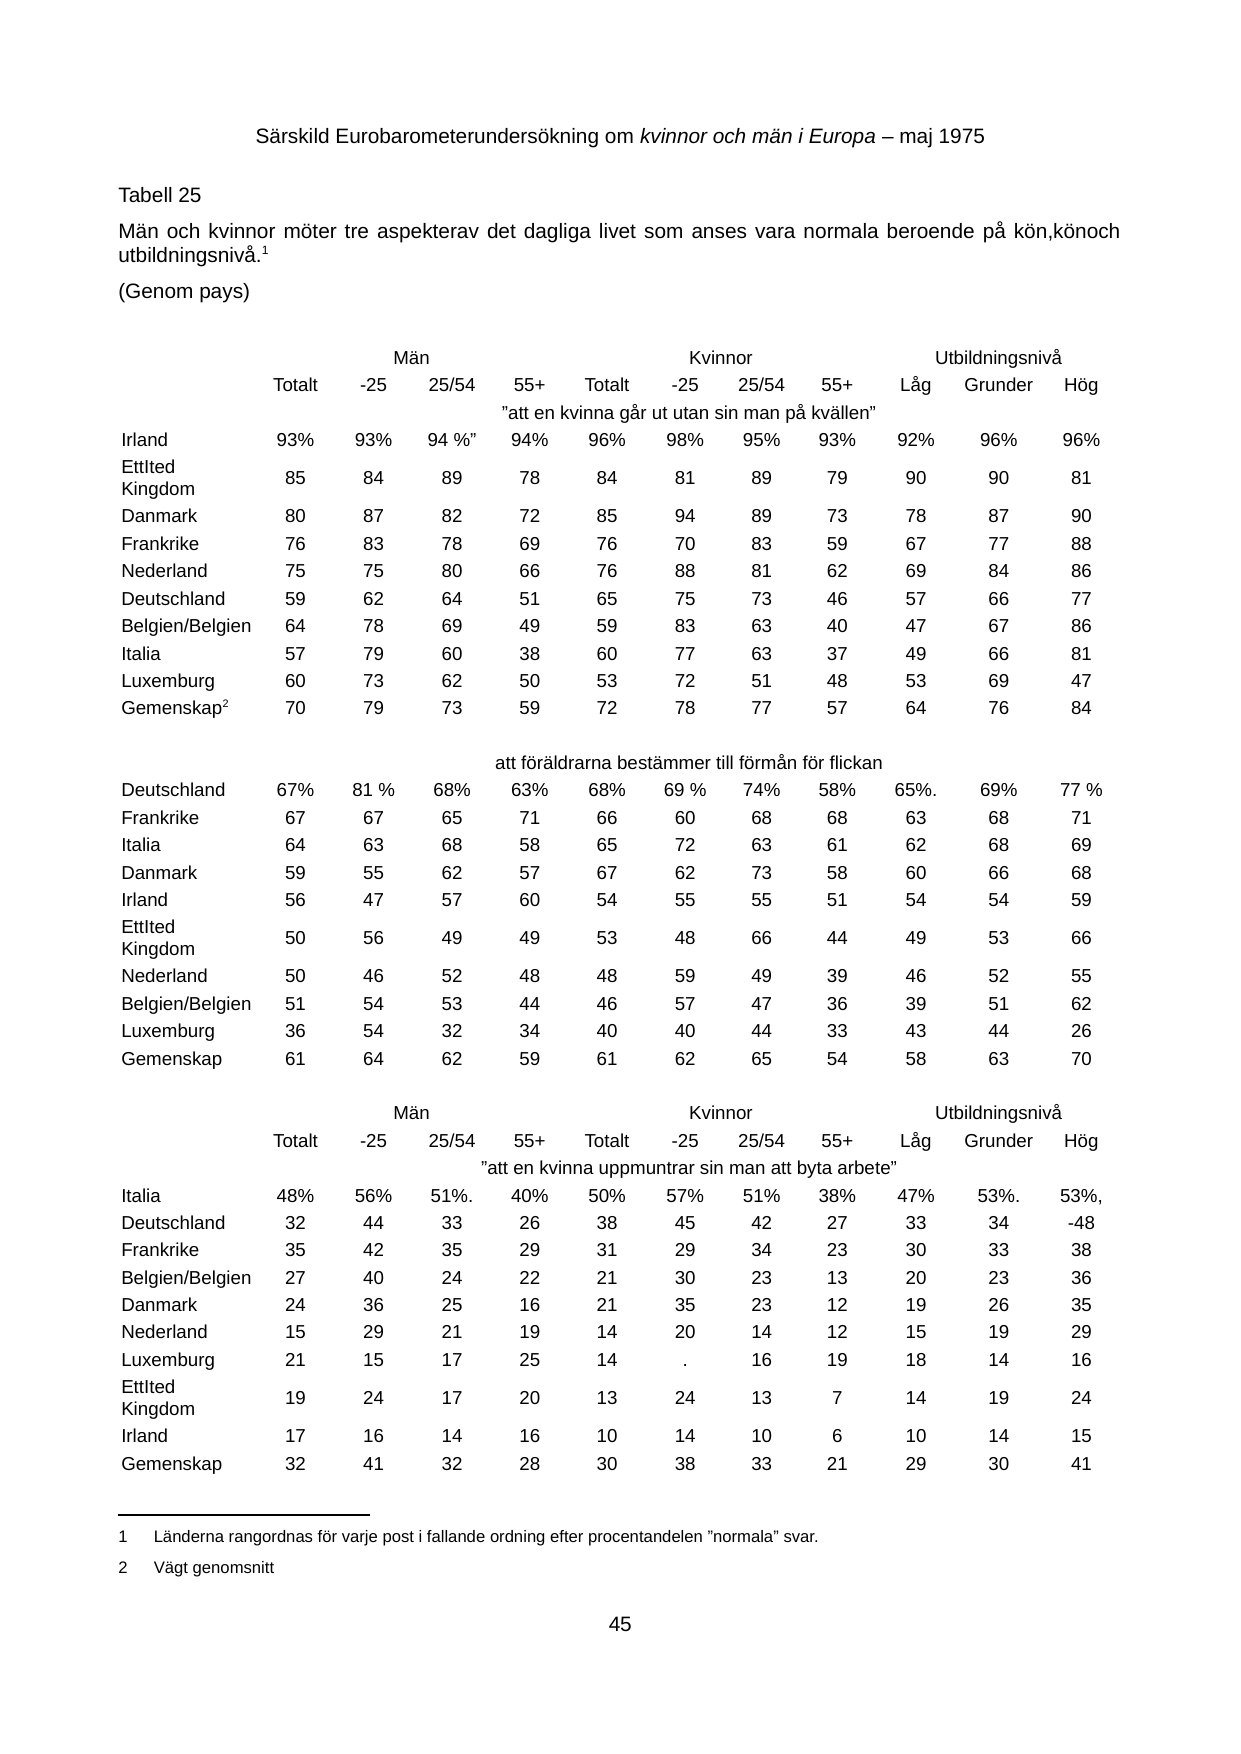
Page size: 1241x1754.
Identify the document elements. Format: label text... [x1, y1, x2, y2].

table_cell [1040, 722, 1122, 749]
table_cell 21 [255, 1346, 335, 1373]
table_cell 69 % [647, 776, 723, 804]
table_cell 59 [567, 612, 647, 639]
table_cell 59 [492, 694, 567, 722]
table_cell 88 [647, 557, 723, 584]
table_cell [492, 1072, 567, 1099]
table_cell 65 [567, 585, 647, 612]
table_cell Hög [1040, 1127, 1122, 1154]
table_cell [335, 1072, 412, 1099]
table_cell 47 [335, 886, 412, 913]
table_cell 79 [335, 639, 412, 667]
table_cell 72 [492, 503, 567, 530]
table_cell 40 [800, 612, 874, 639]
table_cell 39 [800, 962, 874, 990]
table_cell 38 [492, 639, 567, 667]
table_cell 16 [492, 1422, 567, 1449]
table_cell 62 [335, 585, 412, 612]
table_cell 21 [800, 1450, 874, 1477]
table_cell 59 [255, 859, 335, 886]
table_cell 29 [335, 1319, 412, 1346]
table_cell 46 [335, 962, 412, 990]
table_cell 39 [875, 990, 957, 1017]
table_cell 13 [723, 1373, 799, 1422]
table_cell 24 [335, 1373, 412, 1422]
table_cell 60 [567, 639, 647, 667]
table_cell 53 [875, 667, 957, 694]
table_cell 53 [567, 667, 647, 694]
table_cell 26 [492, 1209, 567, 1236]
table_cell 29 [492, 1236, 567, 1264]
table_cell 77 [723, 694, 799, 722]
table_cell 63 [723, 639, 799, 667]
table_cell 54 [957, 886, 1040, 913]
table_cell 49 [723, 962, 799, 990]
table_cell 44 [723, 1017, 799, 1044]
table_cell 16 [723, 1346, 799, 1373]
table_cell Danmark [118, 859, 255, 886]
table_cell 83 [723, 530, 799, 557]
table_cell 58% [800, 776, 874, 804]
table_cell 73 [723, 859, 799, 886]
table_cell 38 [1040, 1236, 1122, 1264]
table_cell 76 [957, 694, 1040, 722]
table_cell 64 [335, 1045, 412, 1072]
table_cell ”att en kvinna uppmuntrar sin man att byta arbete” [255, 1154, 1122, 1181]
table_cell 34 [957, 1209, 1040, 1236]
table_cell 94% [492, 426, 567, 453]
table_cell 55 [723, 886, 799, 913]
table_cell Grunder [957, 1127, 1040, 1154]
table_cell [118, 1072, 255, 1099]
table_cell Totalt [567, 1127, 647, 1154]
table_cell 38% [800, 1181, 874, 1209]
table_cell 13 [800, 1264, 874, 1291]
table_cell 32 [412, 1450, 492, 1477]
table_cell 48% [255, 1181, 335, 1209]
table_cell 20 [875, 1264, 957, 1291]
table_cell 30 [647, 1264, 723, 1291]
table_cell 84 [1040, 694, 1122, 722]
table_cell 69% [957, 776, 1040, 804]
table_cell 63% [492, 776, 567, 804]
table_cell . [647, 1346, 723, 1373]
table_cell 94 [647, 503, 723, 530]
table_cell 64 [875, 694, 957, 722]
table_cell 36 [335, 1291, 412, 1318]
table_cell 25 [492, 1346, 567, 1373]
table_cell 57 [875, 585, 957, 612]
table_cell 67 [335, 804, 412, 831]
table_cell 16 [335, 1422, 412, 1449]
table_cell Frankrike [118, 530, 255, 557]
table_cell 84 [567, 454, 647, 502]
table_cell Totalt [567, 371, 647, 399]
table_cell Män [255, 1099, 567, 1127]
table_cell 60 [875, 859, 957, 886]
table_cell [412, 1072, 492, 1099]
table_cell att föräldrarna bestämmer till förmån för flickan [255, 749, 1122, 776]
table_cell 50 [255, 962, 335, 990]
table_cell 36 [1040, 1264, 1122, 1291]
table_cell Totalt [255, 371, 335, 399]
table_cell 40 [567, 1017, 647, 1044]
table_cell 53 [567, 913, 647, 962]
table_cell 58 [492, 831, 567, 858]
table_cell Frankrike [118, 804, 255, 831]
table_cell [723, 722, 799, 749]
table_cell 93% [335, 426, 412, 453]
text (Genom pays) [118, 278, 1122, 302]
table_cell 57 [647, 990, 723, 1017]
table_cell 19 [492, 1319, 567, 1346]
table_cell [255, 1072, 335, 1099]
table_cell 25/54 [723, 371, 799, 399]
table_cell 35 [647, 1291, 723, 1318]
table_cell 62 [800, 557, 874, 584]
table_cell 62 [875, 831, 957, 858]
table_cell 90 [1040, 503, 1122, 530]
table_cell [118, 722, 255, 749]
table_cell [118, 1099, 255, 1127]
table_cell 85 [255, 454, 335, 502]
table_cell Nederland [118, 1319, 255, 1346]
table_cell 14 [567, 1346, 647, 1373]
table_cell 57% [647, 1181, 723, 1209]
table_cell 68% [567, 776, 647, 804]
table_cell 69 [957, 667, 1040, 694]
table_cell 68 [1040, 859, 1122, 886]
table_cell 93% [255, 426, 335, 453]
table_cell 55+ [492, 1127, 567, 1154]
table_cell 30 [567, 1450, 647, 1477]
text Män och kvinnor möter tre aspekterav det dagliga livet som anses vara normala beroende på kön,könoch utbildningsnivå. [118, 219, 1122, 267]
table_cell 6 [800, 1422, 874, 1449]
table_cell 62 [412, 859, 492, 886]
table_cell 48 [567, 962, 647, 990]
table_cell 72 [647, 667, 723, 694]
table_cell 62 [647, 859, 723, 886]
table_header Utbildningsnivå [875, 344, 1122, 371]
table_cell [875, 722, 957, 749]
table_cell [875, 1072, 957, 1099]
table_cell 69 [875, 557, 957, 584]
table_cell 64 [412, 585, 492, 612]
table_cell 34 [723, 1236, 799, 1264]
table_cell 51%. [412, 1181, 492, 1209]
table_cell 55 [335, 859, 412, 886]
table_cell 43 [875, 1017, 957, 1044]
table_cell 17 [255, 1422, 335, 1449]
table_cell 76 [255, 530, 335, 557]
table_cell 85 [567, 503, 647, 530]
table_cell 71 [1040, 804, 1122, 831]
table_cell 55 [647, 886, 723, 913]
table_cell 64 [255, 612, 335, 639]
table_cell 69 [492, 530, 567, 557]
table_cell 72 [647, 831, 723, 858]
table_cell 57 [412, 886, 492, 913]
table_cell 60 [647, 804, 723, 831]
table_cell 78 [492, 454, 567, 502]
table_cell -48 [1040, 1209, 1122, 1236]
table_cell 54 [335, 1017, 412, 1044]
table_cell 21 [567, 1291, 647, 1318]
table_cell 12 [800, 1319, 874, 1346]
table_cell 15 [1040, 1422, 1122, 1449]
table_cell Belgien/Belgien [118, 612, 255, 639]
table_cell 33 [957, 1236, 1040, 1264]
table_cell EttIted Kingdom [118, 1373, 255, 1422]
table_header [118, 344, 255, 371]
table_cell 14 [723, 1319, 799, 1346]
table_cell 59 [1040, 886, 1122, 913]
table_cell 46 [800, 585, 874, 612]
table_cell Italia [118, 1181, 255, 1209]
table_cell Hög [1040, 371, 1122, 399]
table_cell 19 [800, 1346, 874, 1373]
table_cell [800, 722, 874, 749]
table_cell EttIted Kingdom [118, 913, 255, 962]
table_cell [492, 722, 567, 749]
table_cell 61 [800, 831, 874, 858]
table_cell 68 [957, 804, 1040, 831]
table_cell 14 [875, 1373, 957, 1422]
table_cell 68 [723, 804, 799, 831]
table_cell 80 [412, 557, 492, 584]
table_cell 33 [412, 1209, 492, 1236]
table_cell [255, 722, 335, 749]
table_cell 50% [567, 1181, 647, 1209]
table_cell 73 [800, 503, 874, 530]
table_cell 55 [1040, 962, 1122, 990]
table_cell 44 [492, 990, 567, 1017]
table_cell 54 [800, 1045, 874, 1072]
table_cell 44 [335, 1209, 412, 1236]
table_cell 67 [957, 612, 1040, 639]
table_cell [1040, 1072, 1122, 1099]
table_cell 18 [875, 1346, 957, 1373]
table_cell 81 [647, 454, 723, 502]
table_cell 29 [1040, 1319, 1122, 1346]
table_cell Luxemburg [118, 1017, 255, 1044]
table_cell 49 [875, 639, 957, 667]
table_cell 48 [492, 962, 567, 990]
table_cell 96% [1040, 426, 1122, 453]
table_cell 55+ [492, 371, 567, 399]
table_cell [723, 1072, 799, 1099]
table_cell 54 [567, 886, 647, 913]
table_cell 70 [1040, 1045, 1122, 1072]
table_cell 21 [412, 1319, 492, 1346]
table_cell 81 [1040, 639, 1122, 667]
table_cell 74% [723, 776, 799, 804]
table_cell 23 [800, 1236, 874, 1264]
table_cell 20 [492, 1373, 567, 1422]
table_cell 65%. [875, 776, 957, 804]
table_cell 63 [875, 804, 957, 831]
table_cell 87 [957, 503, 1040, 530]
table_cell 61 [255, 1045, 335, 1072]
table_cell 30 [875, 1236, 957, 1264]
table_cell 29 [875, 1450, 957, 1477]
table_cell 21 [567, 1264, 647, 1291]
table_cell Gemenskap [118, 694, 255, 722]
table_cell 55+ [800, 371, 874, 399]
table_cell 20 [647, 1319, 723, 1346]
table_cell 61 [567, 1045, 647, 1072]
table_cell 81 % [335, 776, 412, 804]
table_cell 65 [412, 804, 492, 831]
table_cell EttIted Kingdom [118, 454, 255, 502]
table_cell 79 [335, 694, 412, 722]
table_cell 35 [412, 1236, 492, 1264]
table_cell 60 [255, 667, 335, 694]
table_cell 94 %” [412, 426, 492, 453]
table_cell 38 [567, 1209, 647, 1236]
table_cell 76 [567, 557, 647, 584]
table_cell 41 [335, 1450, 412, 1477]
table_cell 16 [492, 1291, 567, 1318]
table_cell 63 [335, 831, 412, 858]
table_cell 59 [647, 962, 723, 990]
table_cell 77 [647, 639, 723, 667]
table_cell 23 [957, 1264, 1040, 1291]
table_cell 66 [957, 585, 1040, 612]
table_cell Totalt [255, 1127, 335, 1154]
table_cell 67 [567, 859, 647, 886]
table_cell [118, 399, 255, 426]
table_cell 45 [647, 1209, 723, 1236]
table_cell 70 [647, 530, 723, 557]
table_cell 14 [957, 1422, 1040, 1449]
table_cell 41 [1040, 1450, 1122, 1477]
text Länderna rangordnas för varje post i fallande ordning efter procentandelen ”normala” svar. [118, 1527, 1122, 1546]
table_header Kvinnor [567, 344, 874, 371]
table_cell 51 [255, 990, 335, 1017]
table_cell 10 [567, 1422, 647, 1449]
table_cell 63 [723, 831, 799, 858]
table_cell 7 [800, 1373, 874, 1422]
table_cell 25/54 [412, 1127, 492, 1154]
table_cell 81 [723, 557, 799, 584]
table_cell Låg [875, 1127, 957, 1154]
table_cell 83 [647, 612, 723, 639]
table_cell 76 [567, 530, 647, 557]
table_cell 24 [1040, 1373, 1122, 1422]
table_cell 17 [412, 1346, 492, 1373]
table_cell 24 [647, 1373, 723, 1422]
table_cell 65 [567, 831, 647, 858]
table_cell -25 [647, 1127, 723, 1154]
table_cell 69 [412, 612, 492, 639]
table_cell Grunder [957, 371, 1040, 399]
table_cell 32 [255, 1450, 335, 1477]
table_cell [647, 722, 723, 749]
table_cell 33 [875, 1209, 957, 1236]
table_cell 26 [957, 1291, 1040, 1318]
table_cell 57 [800, 694, 874, 722]
table_cell 14 [647, 1422, 723, 1449]
table_cell 96% [567, 426, 647, 453]
table_header Män [255, 344, 567, 371]
table_cell -25 [647, 371, 723, 399]
table_cell 51% [723, 1181, 799, 1209]
table_cell 14 [567, 1319, 647, 1346]
table_cell 50 [492, 667, 567, 694]
table_cell 32 [255, 1209, 335, 1236]
table_cell 70 [255, 694, 335, 722]
table_cell 51 [957, 990, 1040, 1017]
table_cell 75 [255, 557, 335, 584]
table_cell 73 [412, 694, 492, 722]
table_cell 71 [492, 804, 567, 831]
table_cell 77 % [1040, 776, 1122, 804]
table_cell 40 [335, 1264, 412, 1291]
table_cell [335, 722, 412, 749]
table_cell 33 [723, 1450, 799, 1477]
table_cell 84 [335, 454, 412, 502]
table_cell 22 [492, 1264, 567, 1291]
table_cell 52 [412, 962, 492, 990]
table_cell 68% [412, 776, 492, 804]
table_cell 93% [800, 426, 874, 453]
table_cell 51 [723, 667, 799, 694]
table_cell 62 [412, 667, 492, 694]
table_cell 19 [875, 1291, 957, 1318]
table_cell 15 [875, 1319, 957, 1346]
table_cell 19 [957, 1373, 1040, 1422]
table_cell 48 [647, 913, 723, 962]
table_cell 46 [875, 962, 957, 990]
table_cell 86 [1040, 612, 1122, 639]
table_cell ”att en kvinna går ut utan sin man på kvällen” [255, 399, 1122, 426]
table_cell 66 [957, 859, 1040, 886]
table_cell 47% [875, 1181, 957, 1209]
table_cell 66 [492, 557, 567, 584]
table_cell Danmark [118, 503, 255, 530]
table_cell [800, 1072, 874, 1099]
table_cell 47 [723, 990, 799, 1017]
table_cell -25 [335, 371, 412, 399]
table_cell 49 [492, 913, 567, 962]
table_cell 50 [255, 913, 335, 962]
table_cell 29 [647, 1236, 723, 1264]
table_cell 78 [875, 503, 957, 530]
table_cell 68 [957, 831, 1040, 858]
table_cell 60 [492, 886, 567, 913]
table_cell [118, 749, 255, 776]
table_cell Luxemburg [118, 1346, 255, 1373]
table_cell 79 [800, 454, 874, 502]
table_cell 90 [957, 454, 1040, 502]
table_cell 15 [255, 1319, 335, 1346]
table_cell 62 [412, 1045, 492, 1072]
table_cell Deutschland [118, 585, 255, 612]
table_cell 57 [255, 639, 335, 667]
table_cell [118, 1127, 255, 1154]
table_cell [118, 1154, 255, 1181]
table_cell 96% [957, 426, 1040, 453]
table_cell 63 [957, 1045, 1040, 1072]
text Tabell 25 [118, 183, 1122, 207]
table_cell [567, 722, 647, 749]
table_cell 59 [800, 530, 874, 557]
table_cell -25 [335, 1127, 412, 1154]
table_cell [567, 1072, 647, 1099]
table_cell 10 [875, 1422, 957, 1449]
table_cell 65 [723, 1045, 799, 1072]
table_cell 13 [567, 1373, 647, 1422]
table_cell 98% [647, 426, 723, 453]
table_cell 44 [957, 1017, 1040, 1044]
table_cell 73 [335, 667, 412, 694]
table_cell 49 [412, 913, 492, 962]
table_cell 63 [723, 612, 799, 639]
table_cell [647, 1072, 723, 1099]
table_cell 25 [412, 1291, 492, 1318]
table_cell 31 [567, 1236, 647, 1264]
table_cell 10 [723, 1422, 799, 1449]
table_cell 37 [800, 639, 874, 667]
table_cell Deutschland [118, 1209, 255, 1236]
table_cell Irland [118, 886, 255, 913]
table_cell 35 [1040, 1291, 1122, 1318]
table_cell 82 [412, 503, 492, 530]
table_cell 14 [412, 1422, 492, 1449]
table_cell 78 [412, 530, 492, 557]
table_cell 86 [1040, 557, 1122, 584]
table_cell Låg [875, 371, 957, 399]
table_cell 19 [255, 1373, 335, 1422]
table_cell 89 [412, 454, 492, 502]
table_cell Belgien/Belgien [118, 990, 255, 1017]
table_cell 58 [875, 1045, 957, 1072]
table_cell Luxemburg [118, 667, 255, 694]
table_cell 66 [723, 913, 799, 962]
table_cell 32 [412, 1017, 492, 1044]
table_cell 56 [335, 913, 412, 962]
table_cell 62 [647, 1045, 723, 1072]
table_cell 42 [723, 1209, 799, 1236]
table_cell 33 [800, 1017, 874, 1044]
table_cell 67 [875, 530, 957, 557]
table_cell 25/54 [412, 371, 492, 399]
table_cell 89 [723, 503, 799, 530]
table_cell 15 [335, 1346, 412, 1373]
table_cell 67% [255, 776, 335, 804]
table_cell 68 [412, 831, 492, 858]
table_cell Kvinnor [567, 1099, 874, 1127]
table_cell 75 [647, 585, 723, 612]
table_cell [412, 722, 492, 749]
table_cell 36 [800, 990, 874, 1017]
table_cell 77 [1040, 585, 1122, 612]
table_cell 17 [412, 1373, 492, 1422]
table_cell Irland [118, 426, 255, 453]
table_cell 34 [492, 1017, 567, 1044]
table_cell 89 [723, 454, 799, 502]
table_cell 47 [1040, 667, 1122, 694]
table_cell [957, 722, 1040, 749]
table_cell 30 [957, 1450, 1040, 1477]
table_cell 64 [255, 831, 335, 858]
table_cell 46 [567, 990, 647, 1017]
table_cell 44 [800, 913, 874, 962]
table_cell 55+ [800, 1127, 874, 1154]
table_cell 52 [957, 962, 1040, 990]
table_cell 24 [255, 1291, 335, 1318]
table_cell 84 [957, 557, 1040, 584]
table_cell 36 [255, 1017, 335, 1044]
table_cell 95% [723, 426, 799, 453]
table_cell [118, 371, 255, 399]
table_cell 53 [412, 990, 492, 1017]
table_cell 16 [1040, 1346, 1122, 1373]
table_cell 25/54 [723, 1127, 799, 1154]
table_cell 38 [647, 1450, 723, 1477]
table_cell 19 [957, 1319, 1040, 1346]
table_cell 83 [335, 530, 412, 557]
table_cell 73 [723, 585, 799, 612]
table_cell Deutschland [118, 776, 255, 804]
table_cell Nederland [118, 962, 255, 990]
table_cell 49 [492, 612, 567, 639]
table_cell Italia [118, 639, 255, 667]
table_cell 53%, [1040, 1181, 1122, 1209]
table_cell 80 [255, 503, 335, 530]
table_cell 78 [647, 694, 723, 722]
table_cell 51 [800, 886, 874, 913]
table_cell 54 [875, 886, 957, 913]
table_cell 27 [255, 1264, 335, 1291]
table_cell 78 [335, 612, 412, 639]
table_cell 66 [1040, 913, 1122, 962]
table_cell Frankrike [118, 1236, 255, 1264]
table_cell 56 [255, 886, 335, 913]
table_cell 51 [492, 585, 567, 612]
table_cell 87 [335, 503, 412, 530]
table_cell 49 [875, 913, 957, 962]
table_cell Gemenskap [118, 1045, 255, 1072]
table_cell 75 [335, 557, 412, 584]
table_cell 88 [1040, 530, 1122, 557]
table_cell Nederland [118, 557, 255, 584]
table_cell 90 [875, 454, 957, 502]
table_cell 47 [875, 612, 957, 639]
table_cell 35 [255, 1236, 335, 1264]
table_cell 24 [412, 1264, 492, 1291]
table_cell 92% [875, 426, 957, 453]
table_cell 56% [335, 1181, 412, 1209]
table_cell 60 [412, 639, 492, 667]
table_cell 59 [492, 1045, 567, 1072]
table_cell 68 [800, 804, 874, 831]
table_cell 69 [1040, 831, 1122, 858]
table_cell 23 [723, 1291, 799, 1318]
table_cell 12 [800, 1291, 874, 1318]
table_cell 42 [335, 1236, 412, 1264]
table_cell 40% [492, 1181, 567, 1209]
table_cell 53%. [957, 1181, 1040, 1209]
table_cell 53 [957, 913, 1040, 962]
table_cell 48 [800, 667, 874, 694]
table_cell 81 [1040, 454, 1122, 502]
table_cell Irland [118, 1422, 255, 1449]
table_cell 59 [255, 585, 335, 612]
table_cell 40 [647, 1017, 723, 1044]
table_cell 58 [800, 859, 874, 886]
table_cell 54 [335, 990, 412, 1017]
table_cell Italia [118, 831, 255, 858]
table_cell 66 [567, 804, 647, 831]
table_cell 26 [1040, 1017, 1122, 1044]
table_cell [957, 1072, 1040, 1099]
table_cell 67 [255, 804, 335, 831]
table_cell Danmark [118, 1291, 255, 1318]
table_cell 62 [1040, 990, 1122, 1017]
table_cell Utbildningsnivå [875, 1099, 1122, 1127]
table_cell 27 [800, 1209, 874, 1236]
table_cell 77 [957, 530, 1040, 557]
table_cell Gemenskap [118, 1450, 255, 1477]
table_cell 66 [957, 639, 1040, 667]
table_cell 57 [492, 859, 567, 886]
table_cell 72 [567, 694, 647, 722]
table_cell Belgien/Belgien [118, 1264, 255, 1291]
table_cell 14 [957, 1346, 1040, 1373]
table_cell 23 [723, 1264, 799, 1291]
table_cell 28 [492, 1450, 567, 1477]
